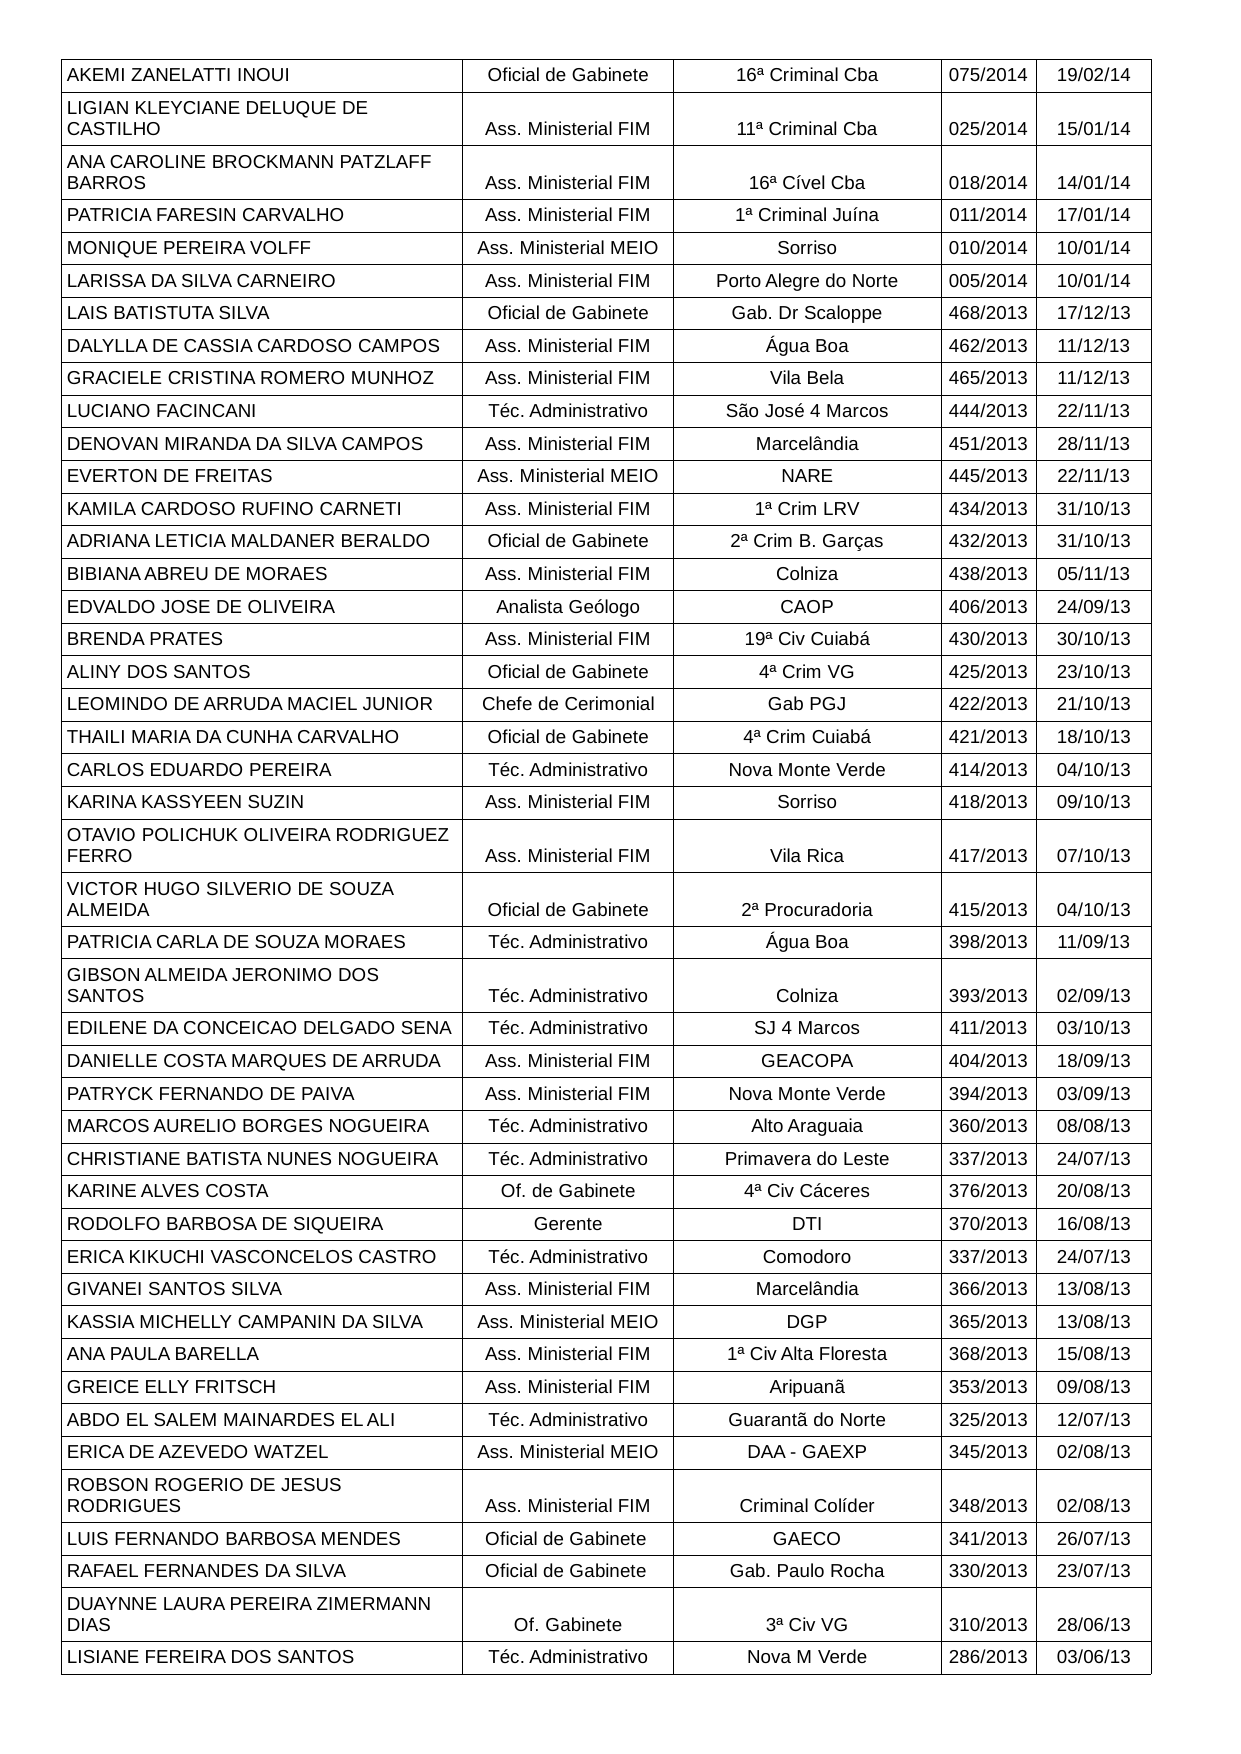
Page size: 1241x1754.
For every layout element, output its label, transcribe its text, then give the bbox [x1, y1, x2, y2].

table_cell Oficial de Gabinete [463, 873, 673, 926]
table_cell Téc. Administrativo [463, 959, 673, 1012]
table_cell 434/2013 [942, 494, 1036, 525]
table_cell Téc. Administrativo [463, 1241, 673, 1273]
table_cell 12/07/13 [1037, 1404, 1151, 1436]
table_cell 1ª Civ Alta Floresta [674, 1339, 941, 1371]
table_cell Ass. Ministerial FIM [463, 330, 673, 362]
table_cell VICTOR HUGO SILVERIO DE SOUZA ALMEIDA [62, 873, 462, 926]
table_cell 368/2013 [942, 1339, 1036, 1371]
table_cell 010/2014 [942, 233, 1036, 264]
table_cell LAIS BATISTUTA SILVA [62, 298, 462, 329]
table_cell 19/02/14 [1037, 60, 1151, 92]
table_cell Oficial de Gabinete [463, 1556, 673, 1587]
table_cell GREICE ELLY FRITSCH [62, 1372, 462, 1403]
table_cell 451/2013 [942, 428, 1036, 460]
table_cell 03/09/13 [1037, 1078, 1151, 1110]
table_cell 432/2013 [942, 526, 1036, 558]
table_cell Ass. Ministerial FIM [463, 1470, 673, 1522]
table_cell NARE [674, 461, 941, 492]
table_cell 13/08/13 [1037, 1306, 1151, 1338]
table_cell 394/2013 [942, 1078, 1036, 1110]
table_cell 406/2013 [942, 591, 1036, 623]
table_cell Ass. Ministerial FIM [463, 1046, 673, 1077]
table_cell 30/10/13 [1037, 624, 1151, 655]
table_cell 21/10/13 [1037, 689, 1151, 721]
table_cell Marcelândia [674, 1274, 941, 1305]
table_cell Aripuanã [674, 1372, 941, 1403]
table_cell Ass. Ministerial FIM [463, 1339, 673, 1371]
table_cell Nova Monte Verde [674, 754, 941, 786]
table_cell EDILENE DA CONCEICAO DELGADO SENA [62, 1013, 462, 1044]
table_cell Téc. Administrativo [463, 1642, 673, 1673]
table_cell 10/01/14 [1037, 233, 1151, 264]
table_cell 417/2013 [942, 820, 1036, 872]
table_cell Oficial de Gabinete [463, 722, 673, 753]
table_cell MARCOS AURELIO BORGES NOGUEIRA [62, 1111, 462, 1142]
table_cell 1ª Criminal Juína [674, 200, 941, 232]
table_cell Of. de Gabinete [463, 1176, 673, 1208]
table_cell 418/2013 [942, 787, 1036, 818]
table_cell 444/2013 [942, 396, 1036, 427]
table_cell Criminal Colíder [674, 1470, 941, 1522]
table_cell AKEMI ZANELATTI INOUI [62, 60, 462, 92]
table_cell 16ª Cível Cba [674, 146, 941, 199]
table_cell 075/2014 [942, 60, 1036, 92]
table_cell Ass. Ministerial FIM [463, 93, 673, 145]
table_cell 393/2013 [942, 959, 1036, 1012]
table_cell Gab. Dr Scaloppe [674, 298, 941, 329]
table_cell Téc. Administrativo [463, 754, 673, 786]
table_cell 16/08/13 [1037, 1209, 1151, 1240]
table_cell BRENDA PRATES [62, 624, 462, 655]
table_cell Of. Gabinete [463, 1588, 673, 1641]
table_cell GIBSON ALMEIDA JERONIMO DOS SANTOS [62, 959, 462, 1012]
table_cell 15/08/13 [1037, 1339, 1151, 1371]
table_cell 07/10/13 [1037, 820, 1151, 872]
table_cell Porto Alegre do Norte [674, 265, 941, 297]
table_cell 09/08/13 [1037, 1372, 1151, 1403]
table_cell Téc. Administrativo [463, 1111, 673, 1142]
table_cell 398/2013 [942, 927, 1036, 958]
table_cell Ass. Ministerial FIM [463, 1274, 673, 1305]
table_cell KARINE ALVES COSTA [62, 1176, 462, 1208]
table_cell LIGIAN KLEYCIANE DELUQUE DE CASTILHO [62, 93, 462, 145]
table_cell Ass. Ministerial FIM [463, 494, 673, 525]
table_cell 19ª Civ Cuiabá [674, 624, 941, 655]
table_cell KARINA KASSYEEN SUZIN [62, 787, 462, 818]
table_cell PATRICIA FARESIN CARVALHO [62, 200, 462, 232]
table_cell Oficial de Gabinete [463, 298, 673, 329]
table_cell GRACIELE CRISTINA ROMERO MUNHOZ [62, 363, 462, 394]
table_cell CARLOS EDUARDO PEREIRA [62, 754, 462, 786]
table_cell ANA PAULA BARELLA [62, 1339, 462, 1371]
table_cell Téc. Administrativo [463, 927, 673, 958]
table_cell 411/2013 [942, 1013, 1036, 1044]
table_cell Vila Rica [674, 820, 941, 872]
table_cell OTAVIO POLICHUK OLIVEIRA RODRIGUEZ FERRO [62, 820, 462, 872]
table_cell 22/11/13 [1037, 396, 1151, 427]
table_cell THAILI MARIA DA CUNHA CARVALHO [62, 722, 462, 753]
table_cell 15/01/14 [1037, 93, 1151, 145]
table_cell LISIANE FEREIRA DOS SANTOS [62, 1642, 462, 1673]
table_cell 05/11/13 [1037, 559, 1151, 590]
table_cell Analista Geólogo [463, 591, 673, 623]
table_cell Alto Araguaia [674, 1111, 941, 1142]
table_cell RODOLFO BARBOSA DE SIQUEIRA [62, 1209, 462, 1240]
table_cell Chefe de Cerimonial [463, 689, 673, 721]
table_cell Ass. Ministerial FIM [463, 265, 673, 297]
table_cell 2ª Crim B. Garças [674, 526, 941, 558]
table_cell São José 4 Marcos [674, 396, 941, 427]
table_cell 337/2013 [942, 1241, 1036, 1273]
table_cell Oficial de Gabinete [463, 60, 673, 92]
table_cell ALINY DOS SANTOS [62, 656, 462, 688]
table_cell LUCIANO FACINCANI [62, 396, 462, 427]
table_cell 17/01/14 [1037, 200, 1151, 232]
table_cell DALYLLA DE CASSIA CARDOSO CAMPOS [62, 330, 462, 362]
table_cell Téc. Administrativo [463, 1404, 673, 1436]
table_cell 08/08/13 [1037, 1111, 1151, 1142]
table_cell 02/08/13 [1037, 1470, 1151, 1522]
table_cell ERICA KIKUCHI VASCONCELOS CASTRO [62, 1241, 462, 1273]
table_cell GIVANEI SANTOS SILVA [62, 1274, 462, 1305]
table_cell 360/2013 [942, 1111, 1036, 1142]
table_cell Ass. Ministerial FIM [463, 200, 673, 232]
table_cell Guarantã do Norte [674, 1404, 941, 1436]
table_cell 404/2013 [942, 1046, 1036, 1077]
table_cell Nova M Verde [674, 1642, 941, 1673]
table_cell 23/07/13 [1037, 1556, 1151, 1587]
table_cell 421/2013 [942, 722, 1036, 753]
table_cell 422/2013 [942, 689, 1036, 721]
table_cell EDVALDO JOSE DE OLIVEIRA [62, 591, 462, 623]
table_cell Gab. Paulo Rocha [674, 1556, 941, 1587]
table_cell 11/09/13 [1037, 927, 1151, 958]
table_cell Nova Monte Verde [674, 1078, 941, 1110]
table_cell 1ª Crim LRV [674, 494, 941, 525]
table_cell 16ª Criminal Cba [674, 60, 941, 92]
table_cell MONIQUE PEREIRA VOLFF [62, 233, 462, 264]
table_cell Água Boa [674, 330, 941, 362]
table_cell Marcelândia [674, 428, 941, 460]
table_cell 462/2013 [942, 330, 1036, 362]
table_cell 2ª Procuradoria [674, 873, 941, 926]
table_cell Oficial de Gabinete [463, 1523, 673, 1555]
table_cell KASSIA MICHELLY CAMPANIN DA SILVA [62, 1306, 462, 1338]
table_cell Ass. Ministerial FIM [463, 363, 673, 394]
table_cell 02/09/13 [1037, 959, 1151, 1012]
table_cell 02/08/13 [1037, 1437, 1151, 1468]
table_cell ANA CAROLINE BROCKMANN PATZLAFF BARROS [62, 146, 462, 199]
table_cell 24/07/13 [1037, 1144, 1151, 1175]
table_cell DGP [674, 1306, 941, 1338]
table_cell Oficial de Gabinete [463, 526, 673, 558]
table_cell 430/2013 [942, 624, 1036, 655]
table_cell DAA - GAEXP [674, 1437, 941, 1468]
table_cell 025/2014 [942, 93, 1036, 145]
table_cell Colniza [674, 959, 941, 1012]
table_cell 17/12/13 [1037, 298, 1151, 329]
table_cell Vila Bela [674, 363, 941, 394]
table_cell 425/2013 [942, 656, 1036, 688]
table_cell Ass. Ministerial FIM [463, 428, 673, 460]
table_cell 366/2013 [942, 1274, 1036, 1305]
table_cell Oficial de Gabinete [463, 656, 673, 688]
table_cell 03/06/13 [1037, 1642, 1151, 1673]
table_cell 415/2013 [942, 873, 1036, 926]
table_cell 04/10/13 [1037, 873, 1151, 926]
table_cell 337/2013 [942, 1144, 1036, 1175]
table_cell 286/2013 [942, 1642, 1036, 1673]
table_cell 20/08/13 [1037, 1176, 1151, 1208]
table_cell PATRICIA CARLA DE SOUZA MORAES [62, 927, 462, 958]
table_cell Sorriso [674, 233, 941, 264]
table_cell 18/10/13 [1037, 722, 1151, 753]
table_cell 414/2013 [942, 754, 1036, 786]
table_cell 14/01/14 [1037, 146, 1151, 199]
table_cell 24/09/13 [1037, 591, 1151, 623]
table_cell 13/08/13 [1037, 1274, 1151, 1305]
table_cell Ass. Ministerial FIM [463, 787, 673, 818]
table_cell ROBSON ROGERIO DE JESUS RODRIGUES [62, 1470, 462, 1522]
table_cell 4ª Civ Cáceres [674, 1176, 941, 1208]
table_cell 465/2013 [942, 363, 1036, 394]
table_cell 23/10/13 [1037, 656, 1151, 688]
table_cell DTI [674, 1209, 941, 1240]
table_cell Gab PGJ [674, 689, 941, 721]
table_cell 3ª Civ VG [674, 1588, 941, 1641]
table_cell 22/11/13 [1037, 461, 1151, 492]
table_cell DENOVAN MIRANDA DA SILVA CAMPOS [62, 428, 462, 460]
table_cell 353/2013 [942, 1372, 1036, 1403]
table_cell ADRIANA LETICIA MALDANER BERALDO [62, 526, 462, 558]
table_cell Água Boa [674, 927, 941, 958]
table_cell Téc. Administrativo [463, 1144, 673, 1175]
table_cell Ass. Ministerial FIM [463, 624, 673, 655]
table_cell Primavera do Leste [674, 1144, 941, 1175]
table_cell 445/2013 [942, 461, 1036, 492]
table_cell Ass. Ministerial MEIO [463, 233, 673, 264]
table_cell 11/12/13 [1037, 363, 1151, 394]
table_cell 09/10/13 [1037, 787, 1151, 818]
table_cell Ass. Ministerial FIM [463, 559, 673, 590]
table_cell DANIELLE COSTA MARQUES DE ARRUDA [62, 1046, 462, 1077]
table_cell 18/09/13 [1037, 1046, 1151, 1077]
table_cell GEACOPA [674, 1046, 941, 1077]
table_cell 11ª Criminal Cba [674, 93, 941, 145]
table_cell CHRISTIANE BATISTA NUNES NOGUEIRA [62, 1144, 462, 1175]
table_cell 4ª Crim VG [674, 656, 941, 688]
table_cell Colniza [674, 559, 941, 590]
table_cell CAOP [674, 591, 941, 623]
table_cell KAMILA CARDOSO RUFINO CARNETI [62, 494, 462, 525]
table_cell 345/2013 [942, 1437, 1036, 1468]
table_cell Comodoro [674, 1241, 941, 1273]
table_cell LARISSA DA SILVA CARNEIRO [62, 265, 462, 297]
table_cell Téc. Administrativo [463, 396, 673, 427]
table_cell 018/2014 [942, 146, 1036, 199]
table_cell 438/2013 [942, 559, 1036, 590]
table_cell Ass. Ministerial MEIO [463, 461, 673, 492]
table_cell LEOMINDO DE ARRUDA MACIEL JUNIOR [62, 689, 462, 721]
table_cell Sorriso [674, 787, 941, 818]
table_cell Ass. Ministerial FIM [463, 146, 673, 199]
table_cell 31/10/13 [1037, 494, 1151, 525]
table_cell PATRYCK FERNANDO DE PAIVA [62, 1078, 462, 1110]
table_cell 24/07/13 [1037, 1241, 1151, 1273]
table_cell 26/07/13 [1037, 1523, 1151, 1555]
table_cell SJ 4 Marcos [674, 1013, 941, 1044]
table_cell RAFAEL FERNANDES DA SILVA [62, 1556, 462, 1587]
table_cell 04/10/13 [1037, 754, 1151, 786]
table_cell 005/2014 [942, 265, 1036, 297]
table_cell GAECO [674, 1523, 941, 1555]
table_cell Ass. Ministerial FIM [463, 820, 673, 872]
table_cell 330/2013 [942, 1556, 1036, 1587]
table_cell LUIS FERNANDO BARBOSA MENDES [62, 1523, 462, 1555]
table_cell Ass. Ministerial FIM [463, 1078, 673, 1110]
table_cell 011/2014 [942, 200, 1036, 232]
table_cell 4ª Crim Cuiabá [674, 722, 941, 753]
table_cell Ass. Ministerial MEIO [463, 1306, 673, 1338]
table_cell 03/10/13 [1037, 1013, 1151, 1044]
table_cell 325/2013 [942, 1404, 1036, 1436]
table_cell 10/01/14 [1037, 265, 1151, 297]
table_cell Ass. Ministerial MEIO [463, 1437, 673, 1468]
table_cell 370/2013 [942, 1209, 1036, 1240]
table_cell 28/11/13 [1037, 428, 1151, 460]
table_cell BIBIANA ABREU DE MORAES [62, 559, 462, 590]
table_cell DUAYNNE LAURA PEREIRA ZIMERMANN DIAS [62, 1588, 462, 1641]
table_cell 310/2013 [942, 1588, 1036, 1641]
table_cell 28/06/13 [1037, 1588, 1151, 1641]
table_cell Ass. Ministerial FIM [463, 1372, 673, 1403]
table_cell 365/2013 [942, 1306, 1036, 1338]
table_cell 31/10/13 [1037, 526, 1151, 558]
table_cell ERICA DE AZEVEDO WATZEL [62, 1437, 462, 1468]
table_cell Téc. Administrativo [463, 1013, 673, 1044]
table_cell 11/12/13 [1037, 330, 1151, 362]
table_cell 348/2013 [942, 1470, 1036, 1522]
table_cell EVERTON DE FREITAS [62, 461, 462, 492]
table_cell 341/2013 [942, 1523, 1036, 1555]
table_cell 468/2013 [942, 298, 1036, 329]
table_cell ABDO EL SALEM MAINARDES EL ALI [62, 1404, 462, 1436]
table_cell 376/2013 [942, 1176, 1036, 1208]
table_cell Gerente [463, 1209, 673, 1240]
